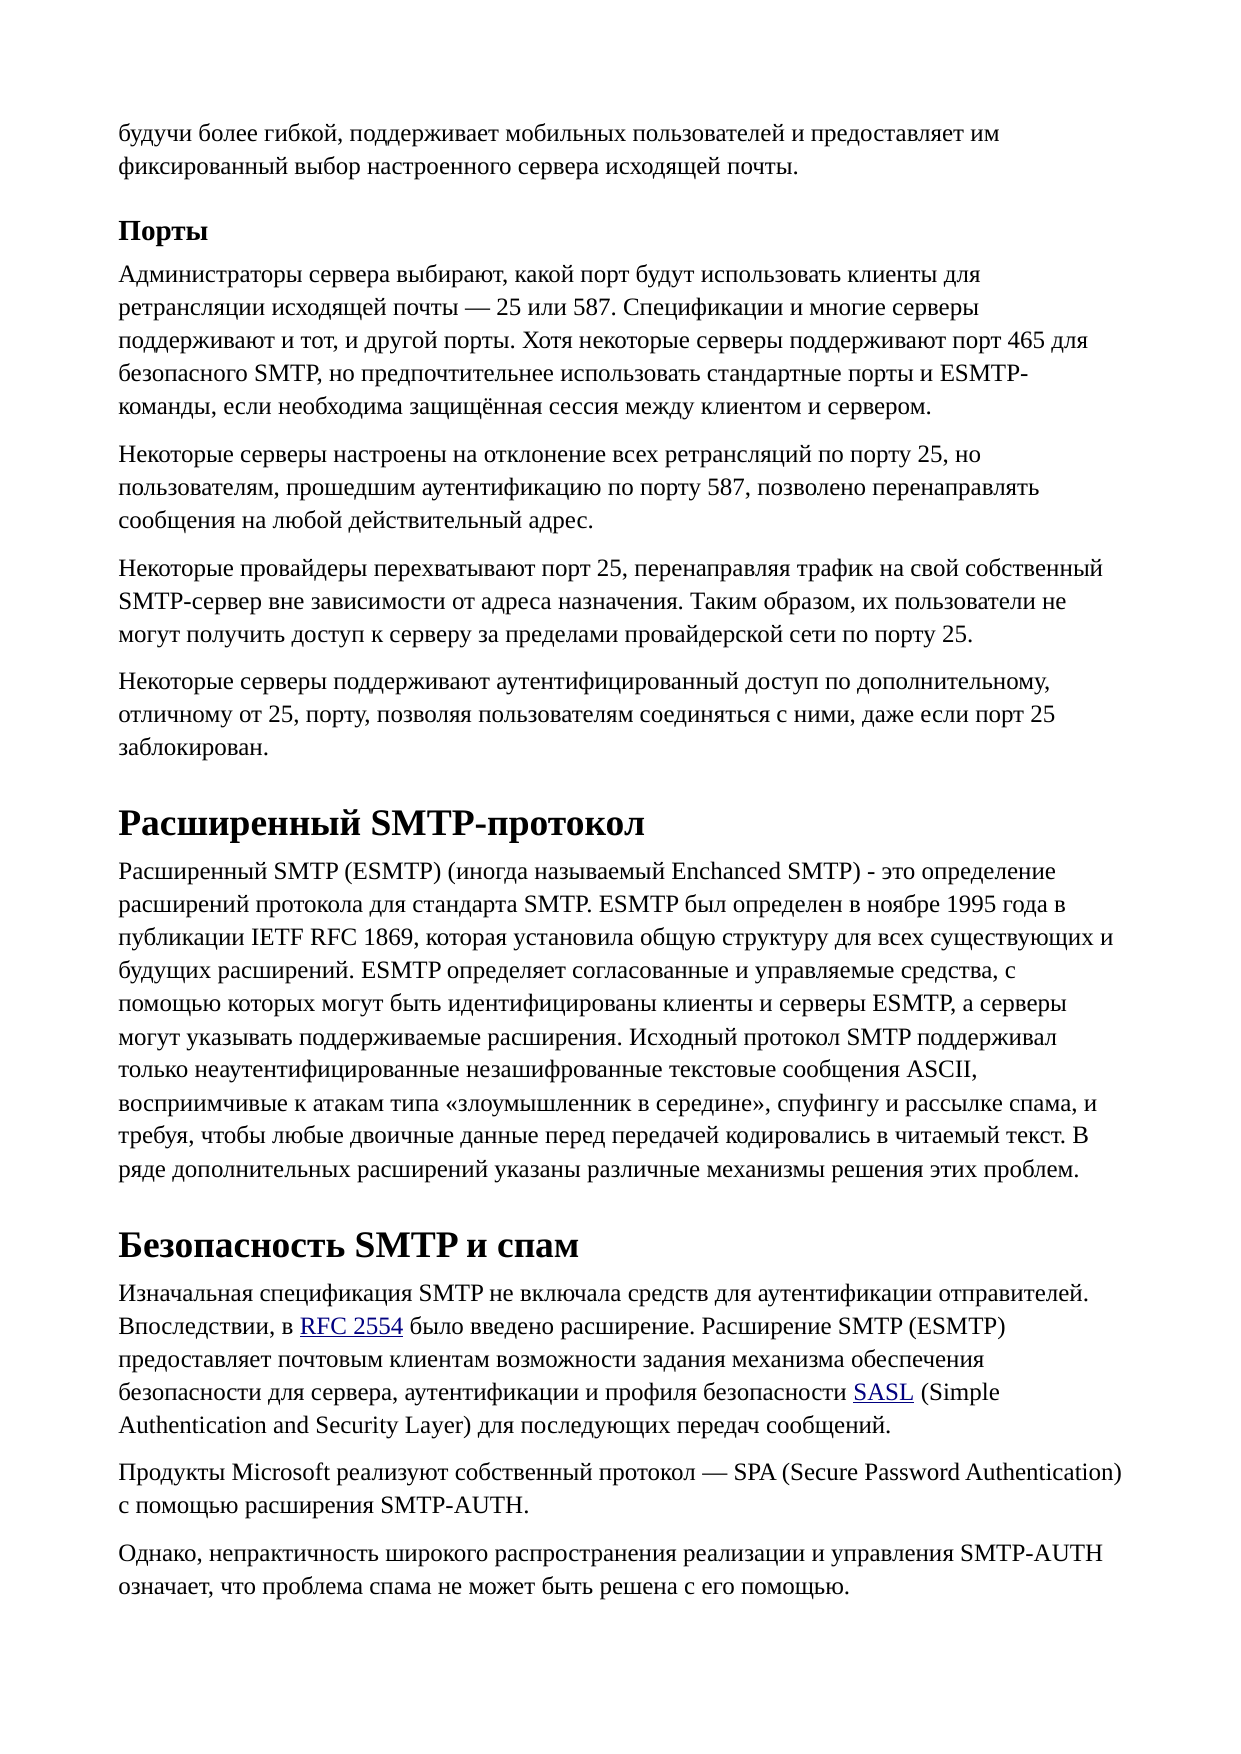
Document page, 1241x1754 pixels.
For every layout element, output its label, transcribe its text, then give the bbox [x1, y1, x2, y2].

subtitle Порты [118, 213, 1122, 247]
text Однако, непрактичность широкого распространения реализации и управления SMTP-AUTH означает, что проблема спама не может быть решена с его помощью. [118, 1538, 1122, 1600]
text Некоторые серверы настроены на отклонение всех ретрансляций по порту 25, но пользователям, прошедшим аутентификацию по порту 587, позволено перенаправлять сообщения на любой действительный адрес. [118, 439, 1122, 534]
text Некоторые серверы поддерживают аутентифицированный доступ по дополнительному, отличному от 25, порту, позволяя пользователям соединяться с ними, даже если порт 25 заблокирован. [118, 666, 1122, 761]
subtitle Расширенный SMTP-протокол [118, 801, 1122, 844]
text Некоторые провайдеры перехватывают порт 25, перенаправляя трафик на свой собственный SMTP-сервер вне зависимости от адреса назначения. Таким образом, их пользователи не могут получить доступ к серверу за пределами провайдерской сети по порту 25. [118, 553, 1122, 647]
text Расширенный SMTP (ESMTP) (иногда называемый Enchanced SMTP) - это определение расширений протокола для стандарта SMTP. ESMTP был определен в ноябре 1995 года в публикации IETF RFC 1869, которая установила общую структуру для всех существующих и будущих расширений. ESMTP определяет согласованные и управляемые средства, с помощью которых могут быть идентифицированы клиенты и серверы ESMTP, а серверы могут указывать поддерживаемые расширения. Исходный протокол SMTP поддерживал только неаутентифицированные незашифрованные текстовые сообщения ASCII, восприимчивые к атакам типа «злоумышленник в середине», спуфингу и рассылке спама, и требуя, чтобы любые двоичные данные перед передачей кодировались в читаемый текст. В ряде дополнительных расширений указаны различные механизмы решения этих проблем. [118, 856, 1122, 1182]
text Администраторы сервера выбирают, какой порт будут использовать клиенты для ретрансляции исходящей почты — 25 или 587. Спецификации и многие серверы поддерживают и тот, и другой порты. Хотя некоторые серверы поддерживают порт 465 для безопасного SMTP, но предпочтительнее использовать стандартные порты и ESMTP-команды, если необходима защищённая сессия между клиентом и сервером. [118, 259, 1122, 420]
subtitle Безопасность SMTP и спам [118, 1222, 1122, 1265]
text будучи более гибкой, поддерживает мобильных пользователей и предоставляет им фиксированный выбор настроенного сервера исходящей почты. [118, 118, 1122, 180]
text Продукты Microsoft реализуют собственный протокол — SPA (Secure Password Authentication) с помощью расширения SMTP-AUTH. [118, 1457, 1122, 1519]
text Изначальная спецификация SMTP не включала средств для аутентификации отправителей. Впоследствии, в RFC 2554 было введено расширение. Расширение SMTP (ESMTP) предоставляет почтовым клиентам возможности задания механизма обеспечения безопасности для сервера, аутентификации и профиля безопасности SASL (Simple Authentication and Security Layer) для последующих передач сообщений. [118, 1278, 1122, 1438]
